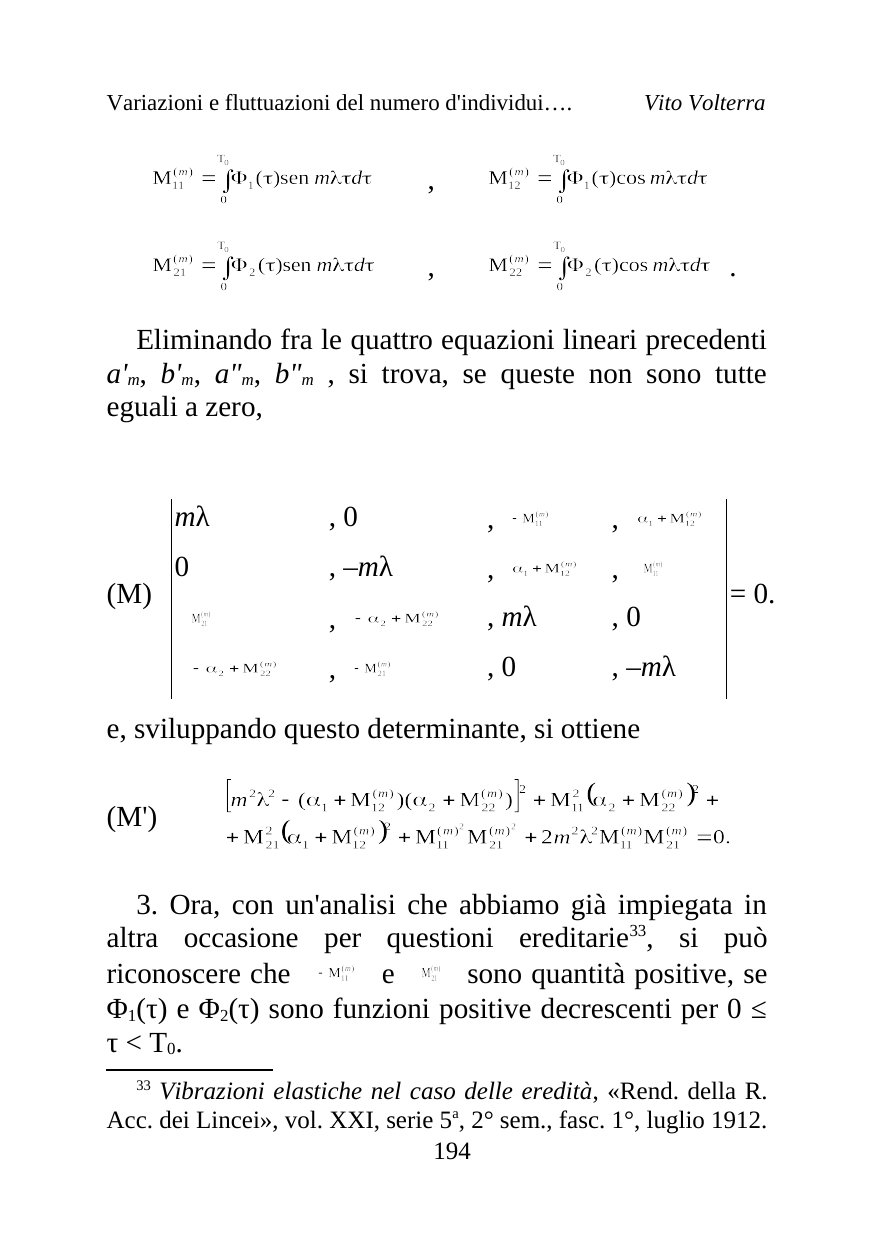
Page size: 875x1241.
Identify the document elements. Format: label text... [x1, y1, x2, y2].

table_cell [172, 649, 326, 699]
table_cell 0 [172, 549, 326, 599]
table_cell , –mλ [326, 549, 484, 599]
table_header (M') [95, 758, 195, 874]
table_header , [609, 499, 726, 549]
table_header = 0. [727, 499, 787, 699]
table_cell , –mλ [609, 649, 726, 699]
table_header [195, 758, 771, 874]
table_header (M) [104, 499, 171, 699]
text Eliminando fra le quattro equazioni lineari precedenti a'm, b'm, a"m, b"m , si trova, se queste non sono tutte eguali a zero, [106, 322, 768, 423]
table_header , [404, 141, 457, 229]
table_cell , [326, 649, 484, 699]
table_cell , mλ [484, 599, 608, 649]
table_cell . [458, 229, 753, 316]
table_cell [121, 229, 404, 316]
table_header [121, 141, 404, 229]
text 3. Ora, con un'analisi che abbiamo già impiegata in altra occasione per questioni ereditarie, si può riconoscere che e sono quantità positive, se Φ1(τ) e Φ2(τ) sono funzioni positive decrescenti per 0 ≤ τ < T0. [106, 887, 768, 1058]
table_cell , 0 [609, 599, 726, 649]
table_header , [484, 499, 608, 549]
table_cell , [609, 549, 726, 599]
table_cell , [484, 549, 608, 599]
table_cell , [326, 599, 484, 649]
table_cell , 0 [484, 649, 608, 699]
table_header [458, 141, 753, 229]
table_header , 0 [326, 499, 484, 549]
text Vibrazioni elastiche nel caso delle eredità, «Rend. della R. Acc. dei Lincei», vol. XXI, serie 5a, 2° sem., fasc. 1°, luglio 1912. [106, 1076, 768, 1134]
table_header mλ [172, 499, 326, 549]
table_cell [172, 599, 326, 649]
table_cell , [404, 229, 457, 316]
text e, sviluppando questo determinante, si ottiene [106, 712, 768, 745]
